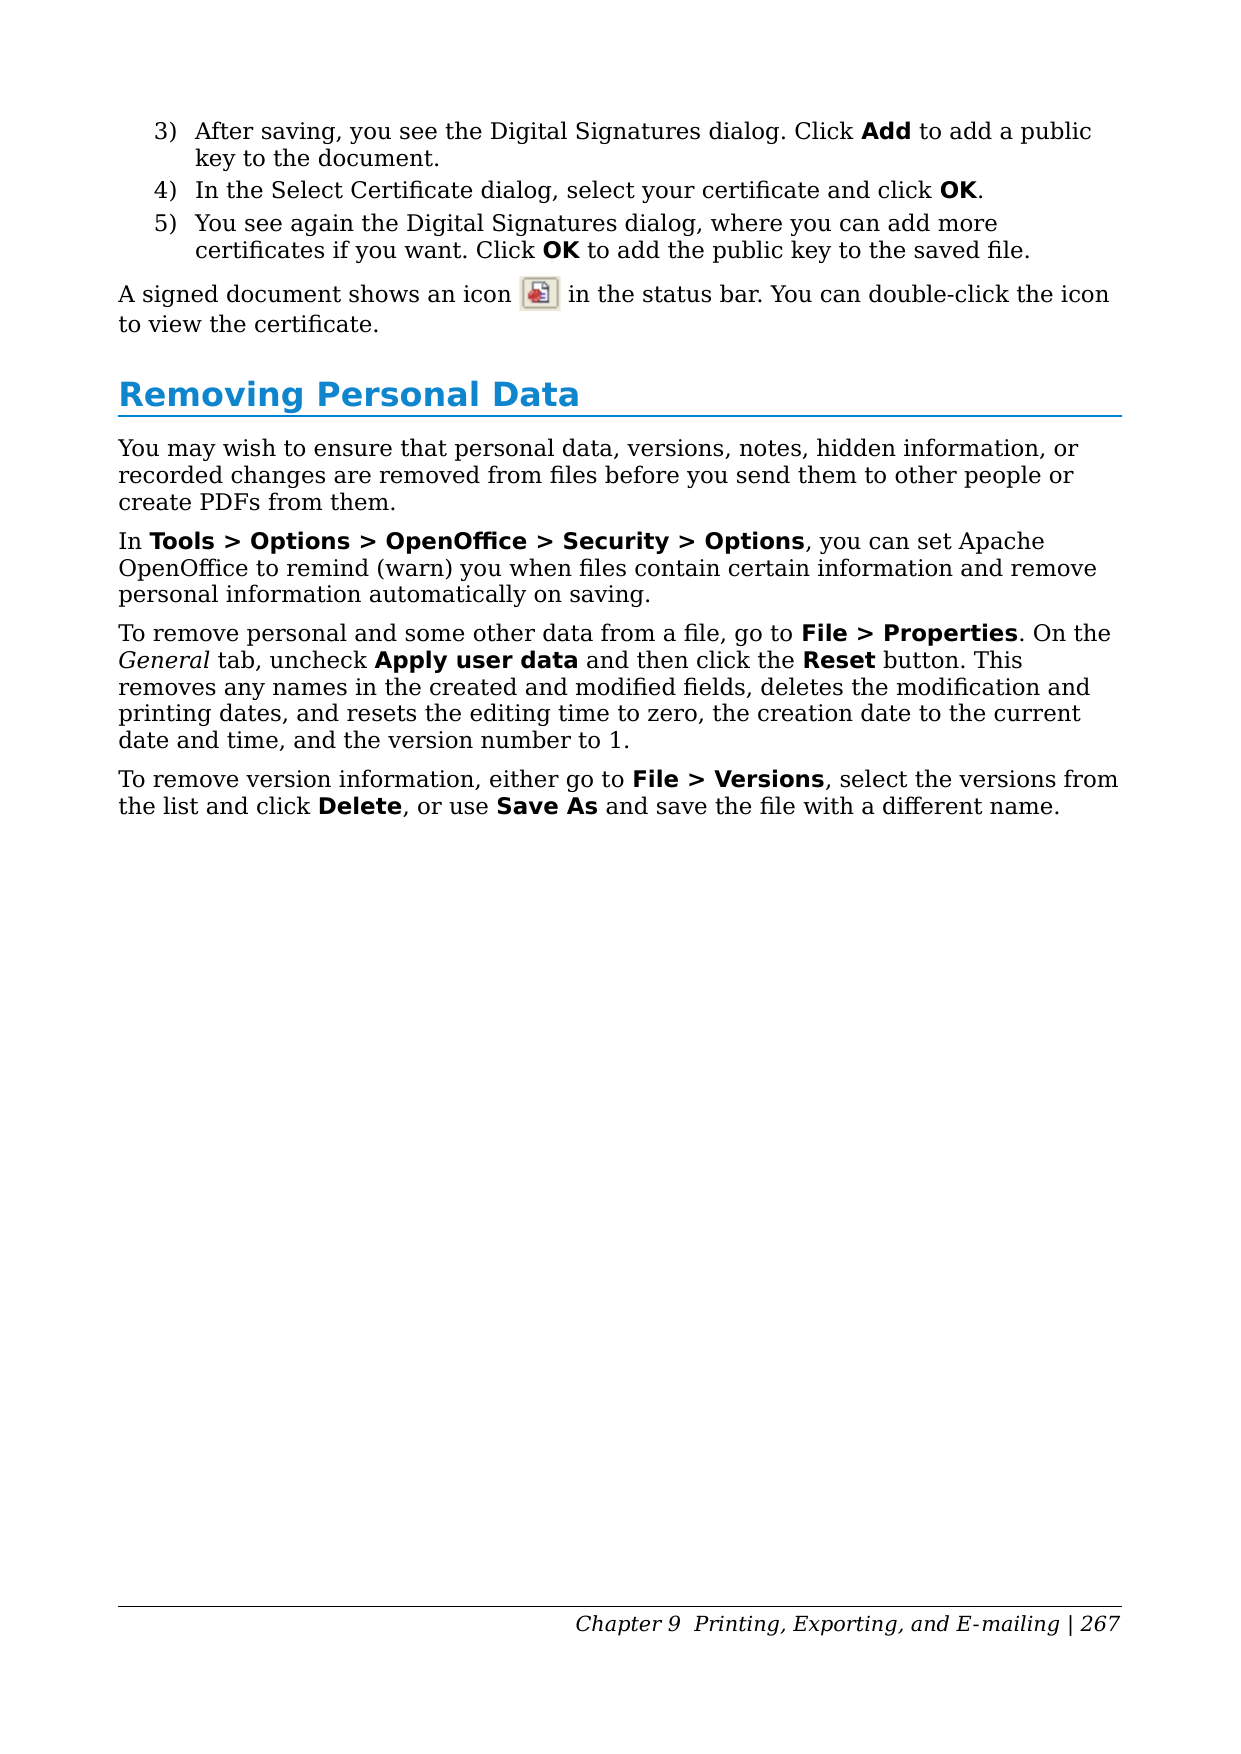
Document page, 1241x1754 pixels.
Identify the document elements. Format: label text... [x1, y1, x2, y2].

subtitle Removing Personal Data [118, 376, 1122, 415]
text In Tools > Options > OpenOffice > Security > Options, you can set Apache OpenOffice to remind (warn) you when files contain certain information and remove personal information automatically on saving. [118, 528, 1122, 608]
list In the Select Certificate dialog, select your certificate and click OK. [177, 178, 1122, 204]
text To remove personal and some other data from a file, go to File > Properties. On the General tab, uncheck Apply user data and then click the Reset button. This removes any names in the created and modified fields, deletes the modification and printing dates, and resets the editing time to zero, the creation date to the current date and time, and the version number to 1. [118, 621, 1122, 754]
text A signed document shows an icon in the status bar. You can double-click the icon to view the certificate. [118, 276, 1122, 337]
text You may wish to ensure that personal data, versions, notes, hidden information, or recorded changes are removed from files before you send them to other people or create PDFs from them. [118, 436, 1122, 516]
list You see again the Digital Signatures dialog, where you can add more certificates if you want. Click OK to add the public key to the saved file. [177, 211, 1122, 264]
list After saving, you see the Digital Signatures dialog. Click Add to add a public key to the document. [177, 118, 1122, 171]
text To remove version information, either go to File > Versions, select the versions from the list and click Delete, or use Save As and save the file with a different name. [118, 766, 1122, 820]
picture [519, 276, 561, 311]
